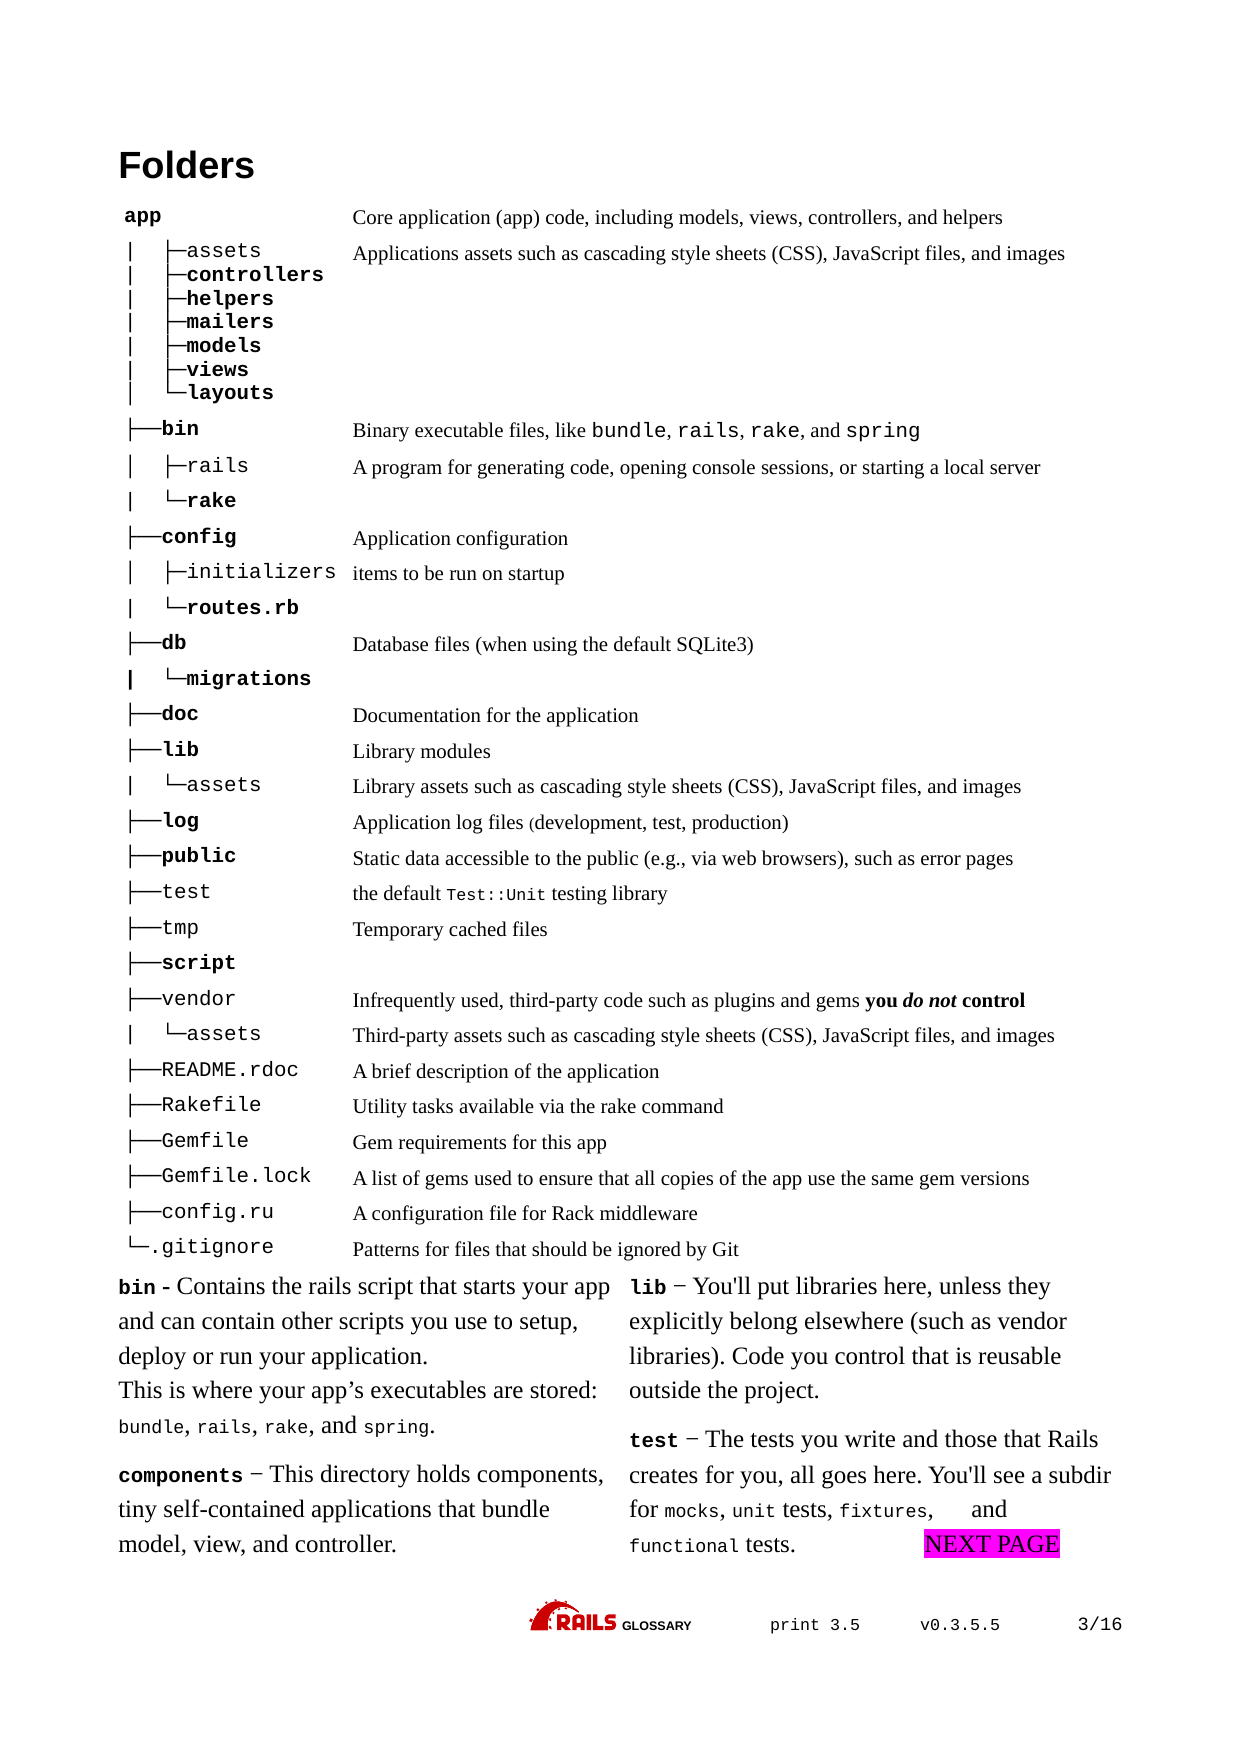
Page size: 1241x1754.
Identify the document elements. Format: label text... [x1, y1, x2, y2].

table_cell ├──Gemfile [118, 1124, 347, 1160]
table_cell Utility tasks available via the rake command [347, 1089, 1120, 1124]
table_header app [118, 199, 347, 235]
table_cell ├──README.rdoc [118, 1053, 347, 1089]
table_cell items to be run on startup [347, 556, 1120, 591]
table_cell ├──public [118, 840, 347, 875]
text components − This directory holds components, tiny self-contained applications that bundle model, view, and controller. [118, 1459, 611, 1558]
table_cell ├──config [118, 520, 347, 556]
table_cell ├──Rakefile [118, 1089, 347, 1124]
text test − The tests you write and those that Rails creates for you, all goes here. You'll see a subdir for mocks, unit tests, fixtures, and functional tests. NEXT PAGE [629, 1424, 1122, 1558]
table_cell Library assets such as cascading style sheets (CSS), JavaScript files, and images [347, 769, 1120, 804]
subtitle Folders [118, 143, 611, 187]
table_cell Patterns for files that should be ignored by Git [347, 1231, 1120, 1266]
table_cell the default Test::Unit testing library [347, 875, 1120, 911]
table_cell A brief description of the application [347, 1053, 1120, 1089]
table_cell Third-party assets such as cascading style sheets (CSS), JavaScript files, and images [347, 1018, 1120, 1053]
table_cell ├──lib [118, 733, 347, 769]
table_cell A list of gems used to ensure that all copies of the app use the same gem versions [347, 1160, 1120, 1195]
table_cell [347, 591, 1120, 627]
table_cell ├──script [118, 947, 347, 982]
table_cell ├──doc [118, 698, 347, 733]
table_cell ├──test [118, 875, 347, 911]
table_cell │ ├─initializers [118, 556, 347, 591]
table_cell [347, 662, 1120, 698]
table_cell Library modules [347, 733, 1120, 769]
table_cell | └─routes.rb [118, 591, 347, 627]
table_cell | └─assets [118, 1018, 347, 1053]
table_cell A configuration file for Rack middleware [347, 1195, 1120, 1231]
table_cell [347, 947, 1120, 982]
table_cell | └─assets [118, 769, 347, 804]
table_cell Binary executable files, like bundle, rails, rake, and spring [347, 412, 1120, 449]
table_cell | ├─assets | ├─controllers | ├─helpers | ├─mailers | ├─models | ├─views │ └─layouts [118, 235, 347, 412]
table_cell ├──Gemfile.lock [118, 1160, 347, 1195]
text bin - Contains the rails script that starts your app and can contain other scripts you use to setup, deploy or run your application. This is where your app’s executables are stored: bundle, rails, rake, and spring. [118, 1271, 611, 1439]
table_cell Applications assets such as cascading style sheets (CSS), JavaScript files, and images [347, 235, 1120, 412]
table_cell Infrequently used, third-party code such as plugins and gems you do not control [347, 982, 1120, 1018]
table_cell ├──tmp [118, 911, 347, 947]
table_cell ├──vendor [118, 982, 347, 1018]
table_cell Documentation for the application [347, 698, 1120, 733]
table_cell [347, 485, 1120, 520]
table_cell | └─migrations [118, 662, 347, 698]
table_cell Database files (when using the default SQLite3) [347, 627, 1120, 662]
table_cell Gem requirements for this app [347, 1124, 1120, 1160]
table_cell ├──bin [118, 412, 347, 449]
table_cell ├──config.ru [118, 1195, 347, 1231]
table_cell └─.gitignore [118, 1231, 347, 1266]
table_cell ├──log [118, 804, 347, 840]
table_cell Application log files (development, test, production) [347, 804, 1120, 840]
table_cell | └─rake [118, 485, 347, 520]
table_cell Temporary cached files [347, 911, 1120, 947]
table_cell ├──db [118, 627, 347, 662]
text lib − You'll put libraries here, unless they explicitly belong elsewhere (such as vendor libraries). Code you control that is reusable outside the project. [629, 1271, 1122, 1404]
table_header Core application (app) code, including models, views, controllers, and helpers [347, 199, 1120, 235]
table_cell A program for generating code, opening console sessions, or starting a local server [347, 449, 1120, 484]
table_cell Static data accessible to the public (e.g., via web browsers), such as error pages [347, 840, 1120, 875]
table_cell Application configuration [347, 520, 1120, 556]
table_cell │ ├─rails [118, 449, 347, 484]
